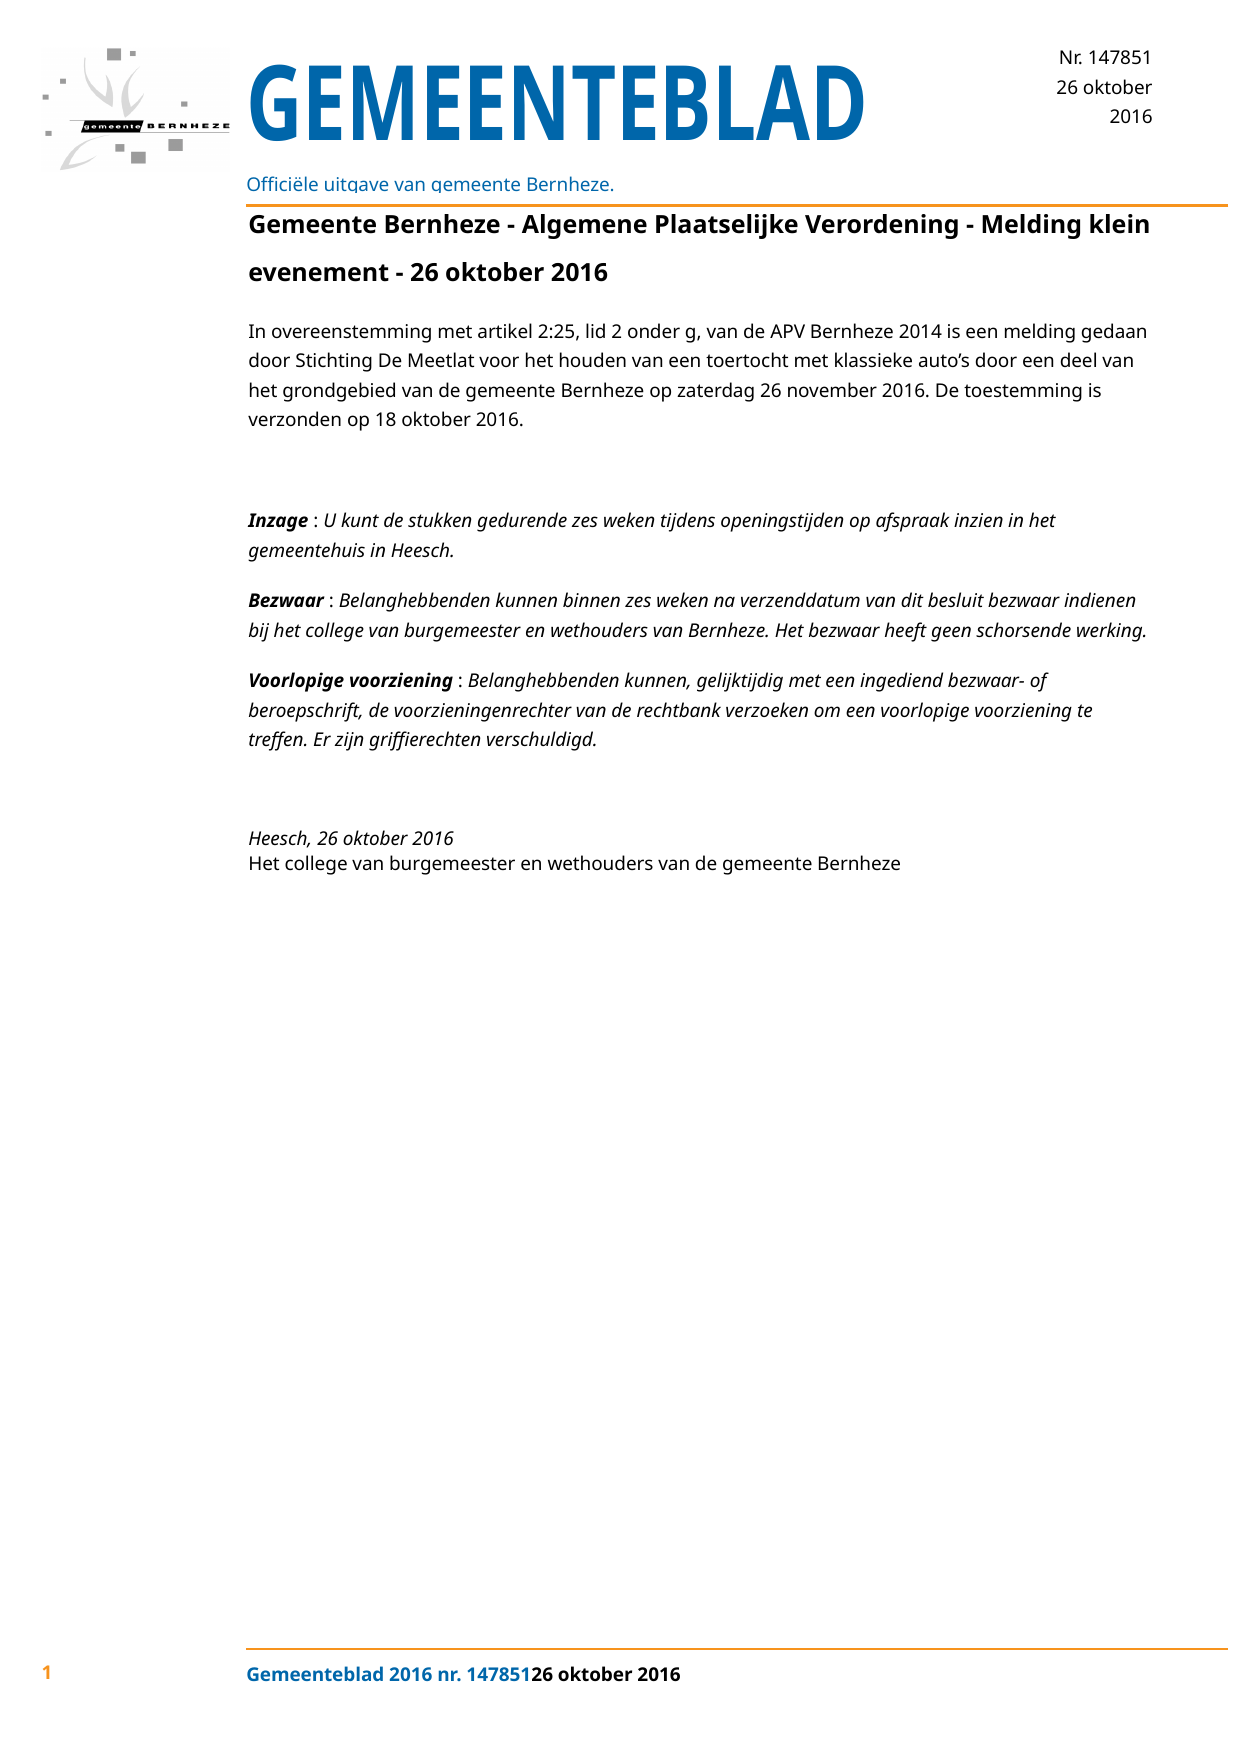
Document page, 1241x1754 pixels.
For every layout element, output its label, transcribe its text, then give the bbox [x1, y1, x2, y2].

text Voorlopige voorziening : Belanghebbenden kunnen, gelijktijdig met een ingediend bezwaar- of beroepschrift, de voorzieningenrechter van de rechtbank verzoeken om een voorlopige voorziening te treffen. Er zijn griffierechten verschuldigd. [248, 667, 1152, 752]
text Gemeente Bernheze - Algemene Plaatselijke Verordening - Melding klein evenement - 26 oktober 2016 [248, 207, 1152, 288]
text Heesch, 26 oktober 2016 [248, 825, 1152, 851]
text Het college van burgemeester en wethouders van de gemeente Bernheze [248, 851, 1152, 876]
text Bezwaar : Belanghebbenden kunnen binnen zes weken na verzenddatum van dit besluit bezwaar indienen bij het college van burgemeester en wethouders van Bernheze. Het bezwaar heeft geen schorsende werking. [248, 587, 1152, 643]
picture [41, 47, 231, 172]
text In overeenstemming met artikel 2:25, lid 2 onder g, van de APV Bernheze 2014 is een melding gedaan door Stichting De Meetlat voor het houden van een toertocht met klassieke auto’s door een deel van het grondgebied van de gemeente Bernheze op zaterdag 26 november 2016. De toestemming is verzonden op 18 oktober 2016. [248, 318, 1152, 432]
text Inzage : U kunt de stukken gedurende zes weken tijdens openingstijden op afspraak inzien in het gemeentehuis in Heesch. [248, 507, 1152, 563]
